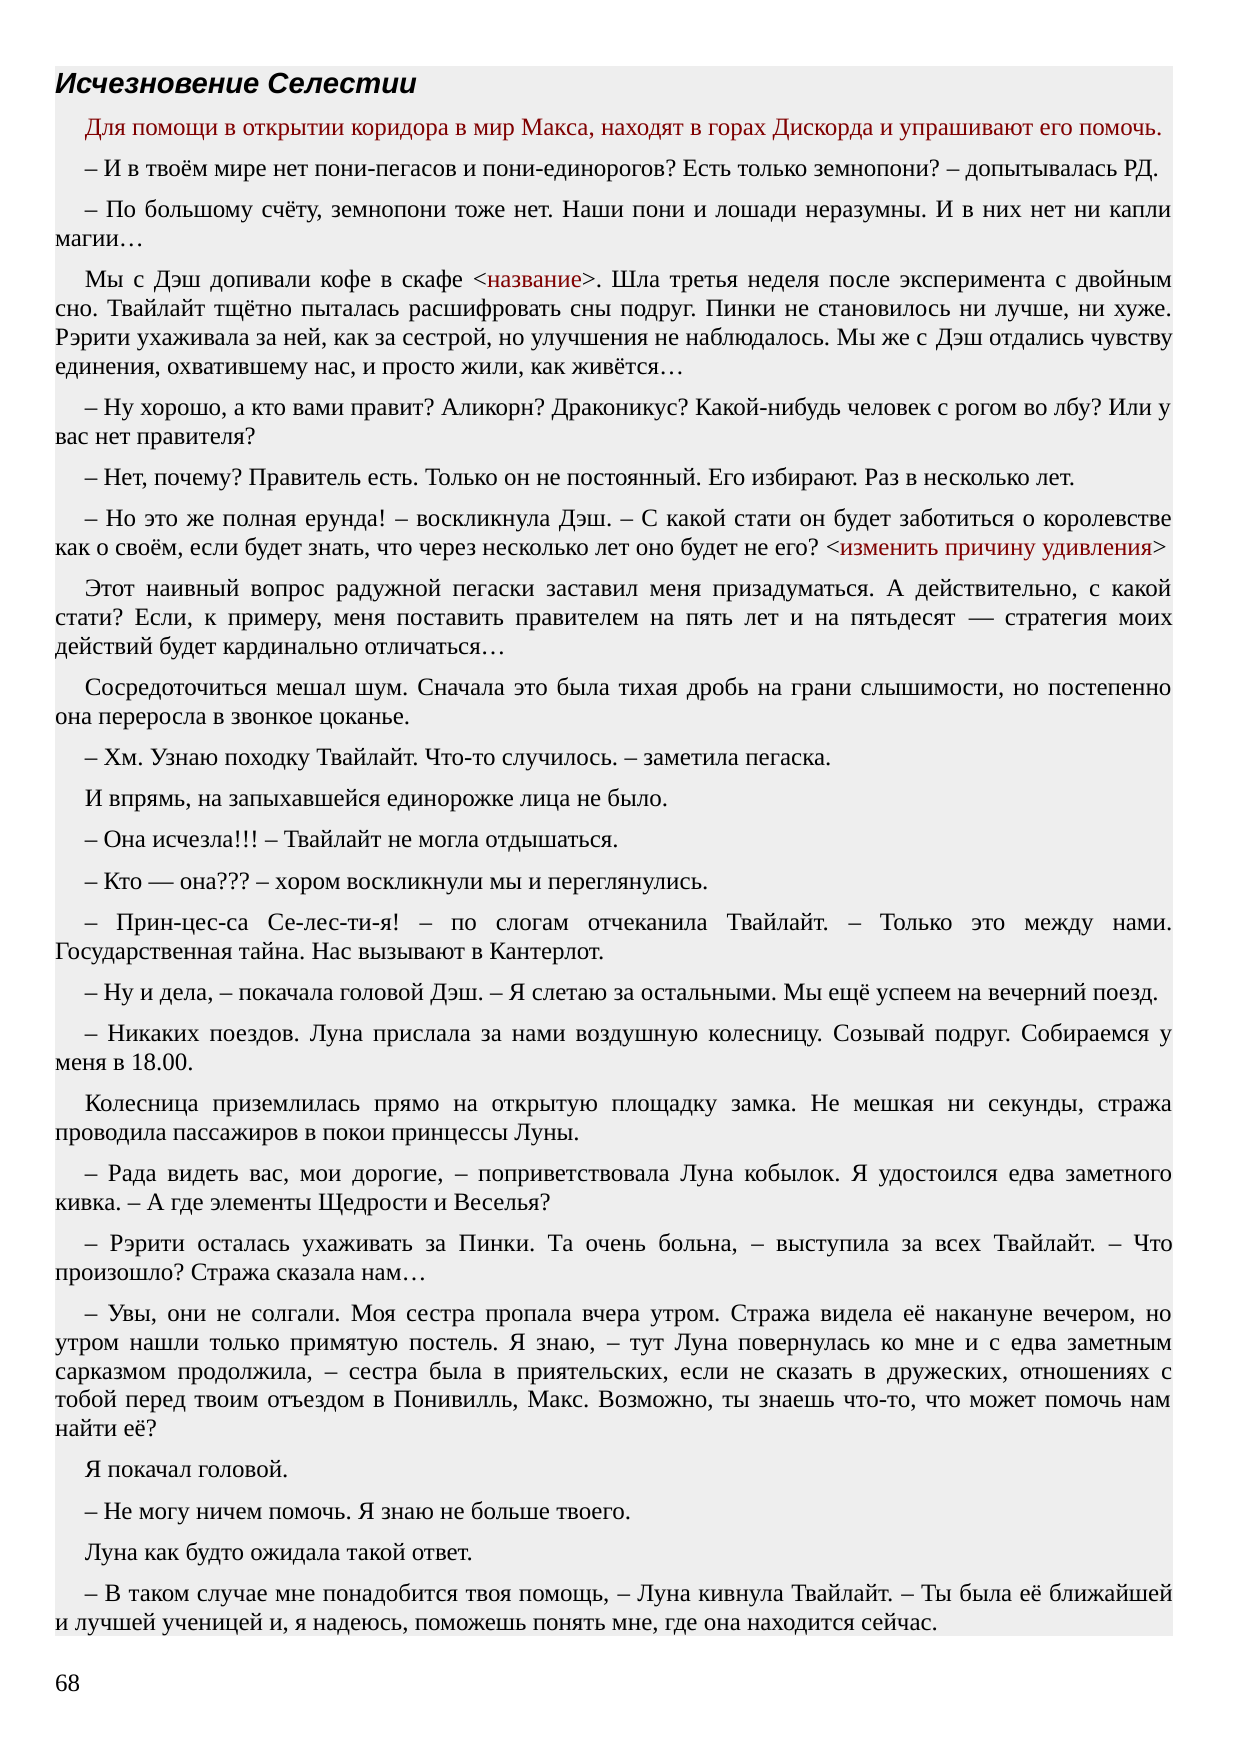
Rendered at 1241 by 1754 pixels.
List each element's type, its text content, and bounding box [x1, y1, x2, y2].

subtitle Исчезновение Селестии [55, 66, 1173, 99]
text – Увы, они не солгали. Моя сестра пропала вчера утром. Стража видела её накануне вечером, но утром нашли только примятую постель. Я знаю, – тут Луна повернулась ко мне и с едва заметным сарказмом продолжила, – сестра была в приятельских, если не сказать в дружеских, отношениях с тобой перед твоим отъездом в Понивилль, Макс. Возможно, ты знаешь что-то, что может помочь нам найти её? [55, 1298, 1173, 1442]
text – Никаких поездов. Луна прислала за нами воздушную колесницу. Созывай подруг. Собираемся у меня в 18.00. [55, 1018, 1173, 1076]
text Колесница приземлилась прямо на открытую площадку замка. Не мешкая ни секунды, стража проводила пассажиров в покои принцессы Луны. [55, 1088, 1173, 1146]
text – Не могу ничем помочь. Я знаю не больше твоего. [55, 1496, 1173, 1524]
text Сосредоточиться мешал шум. Сначала это была тихая дробь на грани слышимости, но постепенно она переросла в звонкое цоканье. [55, 672, 1173, 729]
text – И в твоём мире нет пони-пегасов и пони-единорогов? Есть только земнопони? – допытывалась РД. [55, 153, 1173, 182]
text – Ну и дела, – покачала головой Дэш. – Я слетаю за остальными. Мы ещё успеем на вечерний поезд. [55, 977, 1173, 1006]
text – Ну хорошо, а кто вами правит? Аликорн? Драконикус? Какой-нибудь человек с рогом во лбу? Или у вас нет правителя? [55, 392, 1173, 449]
text – Но это же полная ерунда! – воскликнула Дэш. – С какой стати он будет заботиться о королевстве как о своём, если будет знать, что через несколько лет оно будет не его? <изменить причину удивления> [55, 503, 1173, 561]
text Мы с Дэш допивали кофе в cкафе <название>. Шла третья неделя после эксперимента с двойным сно. Твайлайт тщётно пыталась расшифровать сны подруг. Пинки не становилось ни лучше, ни хуже. Рэрити ухаживала за ней, как за сестрой, но улучшения не наблюдалось. Мы же с Дэш отдались чувству единения, охватившему нас, и просто жили, как живётся… [55, 264, 1173, 379]
text И впрямь, на запыхавшейся единорожке лица не было. [55, 783, 1173, 812]
text – Прин-цес-са Се-лес-ти-я! – по слогам отчеканила Твайлайт. – Только это между нами. Государственная тайна. Нас вызывают в Кантерлот. [55, 907, 1173, 964]
text Этот наивный вопрос радужной пегаски заставил меня призадуматься. А действительно, с какой стати? Если, к примеру, меня поставить правителем на пять лет и на пятьдесят — стратегия моих действий будет кардинально отличаться… [55, 573, 1173, 659]
text – Хм. Узнаю походку Твайлайт. Что-то случилось. – заметила пегаска. [55, 742, 1173, 771]
text – Кто — она??? – хором воскликнули мы и переглянулись. [55, 866, 1173, 894]
text Луна как будто ожидала такой ответ. [55, 1537, 1173, 1566]
text Для помощи в открытии коридора в мир Макса, находят в горах Дискорда и упрашивают его помочь. [55, 112, 1173, 141]
text – Рада видеть вас, мои дорогие, – поприветствовала Луна кобылок. Я удостоился едва заметного кивка. – А где элементы Щедрости и Веселья? [55, 1158, 1173, 1216]
text – Нет, почему? Правитель есть. Только он не постоянный. Его избирают. Раз в несколько лет. [55, 462, 1173, 491]
text – Она исчезла!!! – Твайлайт не могла отдышаться. [55, 824, 1173, 853]
text – В таком случае мне понадобится твоя помощь, – Луна кивнула Твайлайт. – Ты была её ближайшей и лучшей ученицей и, я надеюсь, поможешь понять мне, где она находится сейчас. [55, 1578, 1173, 1636]
text – Рэрити осталась ухаживать за Пинки. Та очень больна, – выступила за всех Твайлайт. – Что произошло? Стража сказала нам… [55, 1228, 1173, 1286]
text Я покачал головой. [55, 1454, 1173, 1483]
text – По большому счёту, земнопони тоже нет. Наши пони и лошади неразумны. И в них нет ни капли магии… [55, 194, 1173, 252]
